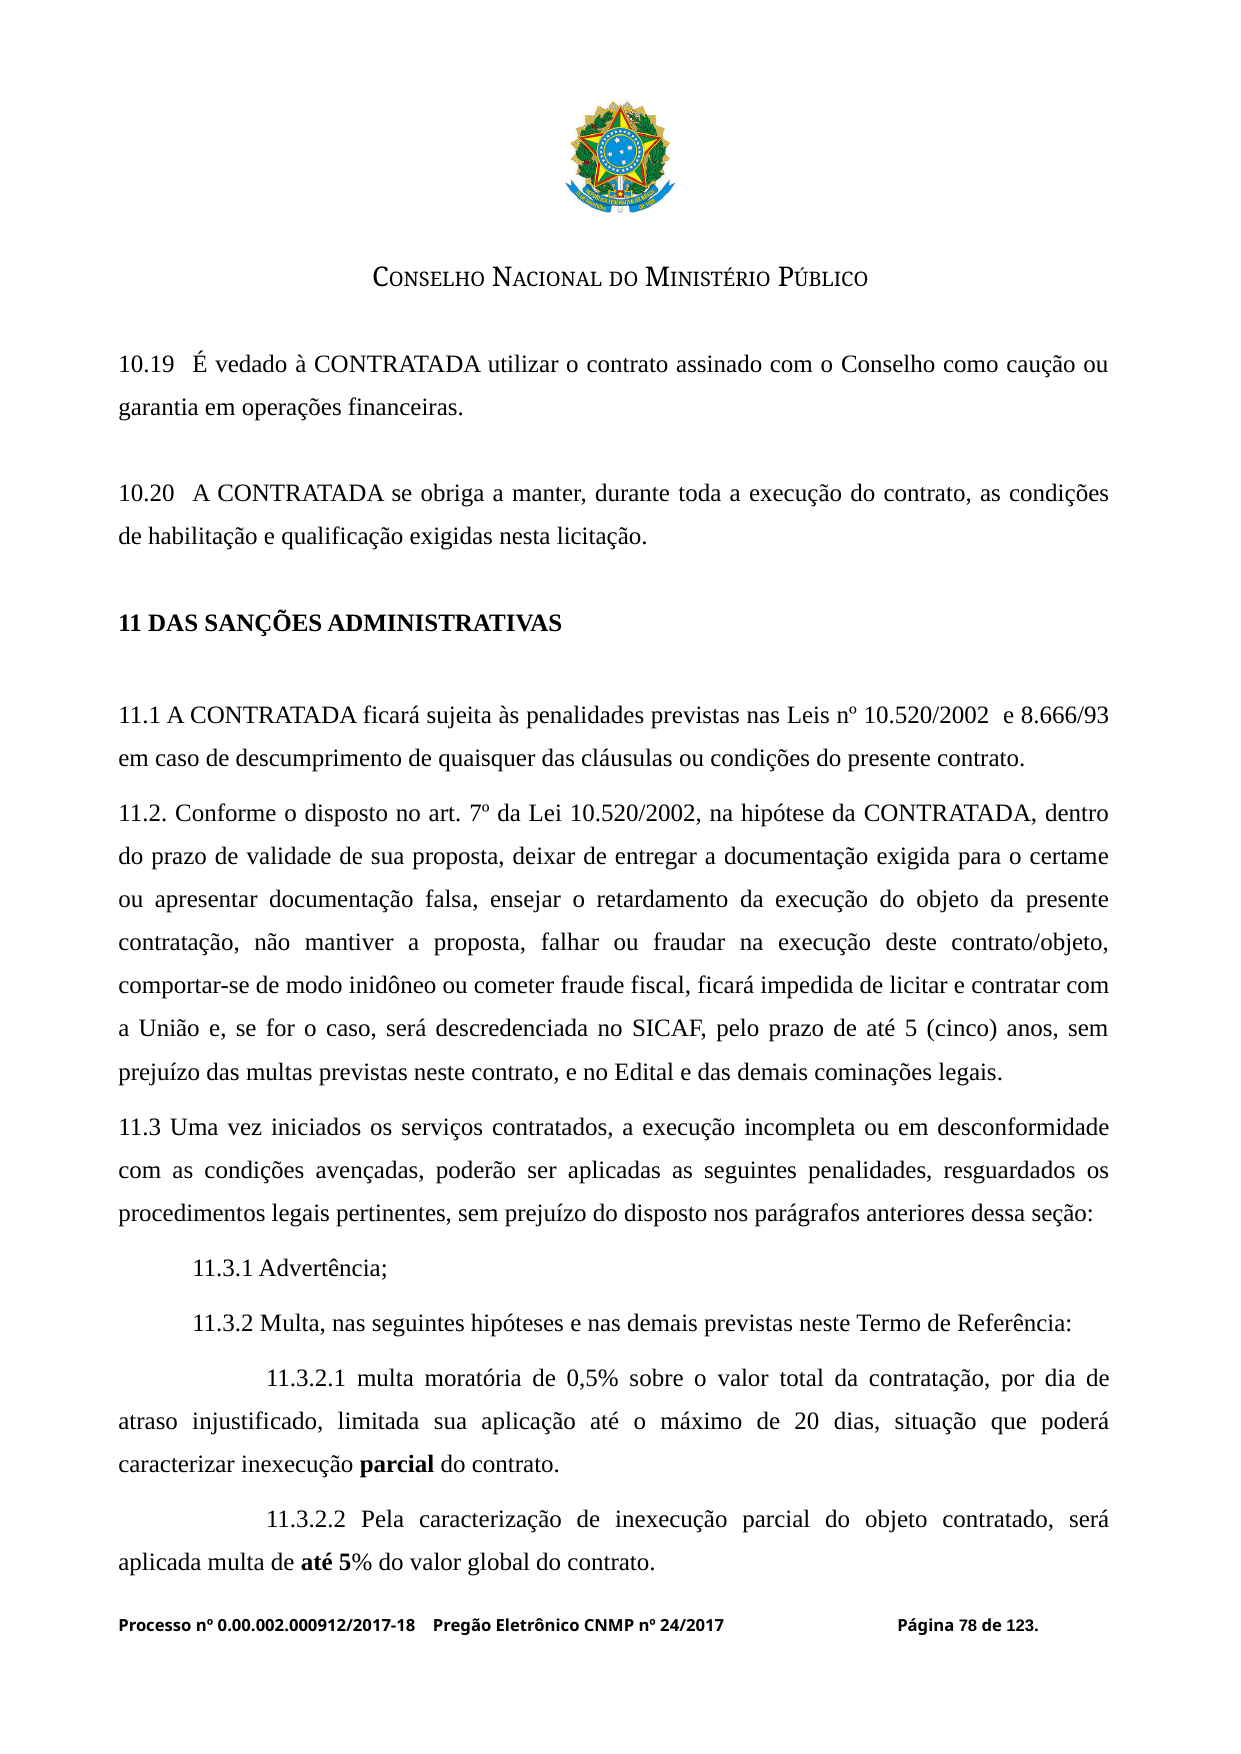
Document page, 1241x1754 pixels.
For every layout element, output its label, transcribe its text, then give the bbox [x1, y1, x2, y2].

text 11.2. Conforme o disposto no art. 7º da Lei 10.520/2002, na hipótese da CONTRATADA, dentro do prazo de validade de sua proposta, deixar de entregar a documentação exigida para o certame ou apresentar documentação falsa, ensejar o retardamento da execução do objeto da presente contratação, não mantiver a proposta, falhar ou fraudar na execução deste contrato/objeto, comportar-se de modo inidôneo ou cometer fraude fiscal, ficará impedida de licitar e contratar com a União e, se for o caso, será descredenciada no SICAF, pelo prazo de até 5 (cinco) anos, sem prejuízo das multas previstas neste contrato, e no Edital e das demais cominações legais. [118, 798, 1110, 1085]
text 11.3.2 Multa, nas seguintes hipóteses e nas demais previstas neste Termo de Referência: [118, 1308, 1110, 1337]
text 11.3.2.1 multa moratória de 0,5% sobre o valor total da contratação, por dia de atraso injustificado, limitada sua aplicação até o máximo de 20 dias, situação que poderá caracterizar inexecução parcial do contrato. [118, 1363, 1110, 1478]
text 11.3 Uma vez iniciados os serviços contratados, a execução incompleta ou em desconformidade com as condições avençadas, poderão ser aplicadas as seguintes penalidades, resguardados os procedimentos legais pertinentes, sem prejuízo do disposto nos parágrafos anteriores dessa seção: [118, 1112, 1110, 1227]
text 11.1 A CONTRATADA ficará sujeita às penalidades previstas nas Leis nº 10.520/2002 e 8.666/93 em caso de descumprimento de quaisquer das cláusulas ou condições do presente contrato. [118, 700, 1110, 772]
text 11.3.1 Advertência; [118, 1253, 1110, 1282]
text 11.3.2.2 Pela caracterização de inexecução parcial do objeto contratado, será aplicada multa de até 5% do valor global do contrato. [118, 1504, 1110, 1576]
text 10.20 A CONTRATADA se obriga a manter, durante toda a execução do contrato, as condições de habilitação e qualificação exigidas nesta licitação. [118, 478, 1110, 550]
text 11 DAS SANÇÕES ADMINISTRATIVAS [118, 608, 1110, 636]
text 10.19 É vedado à CONTRATADA utilizar o contrato assinado com o Conselho como caução ou garantia em operações financeiras. [118, 349, 1110, 421]
